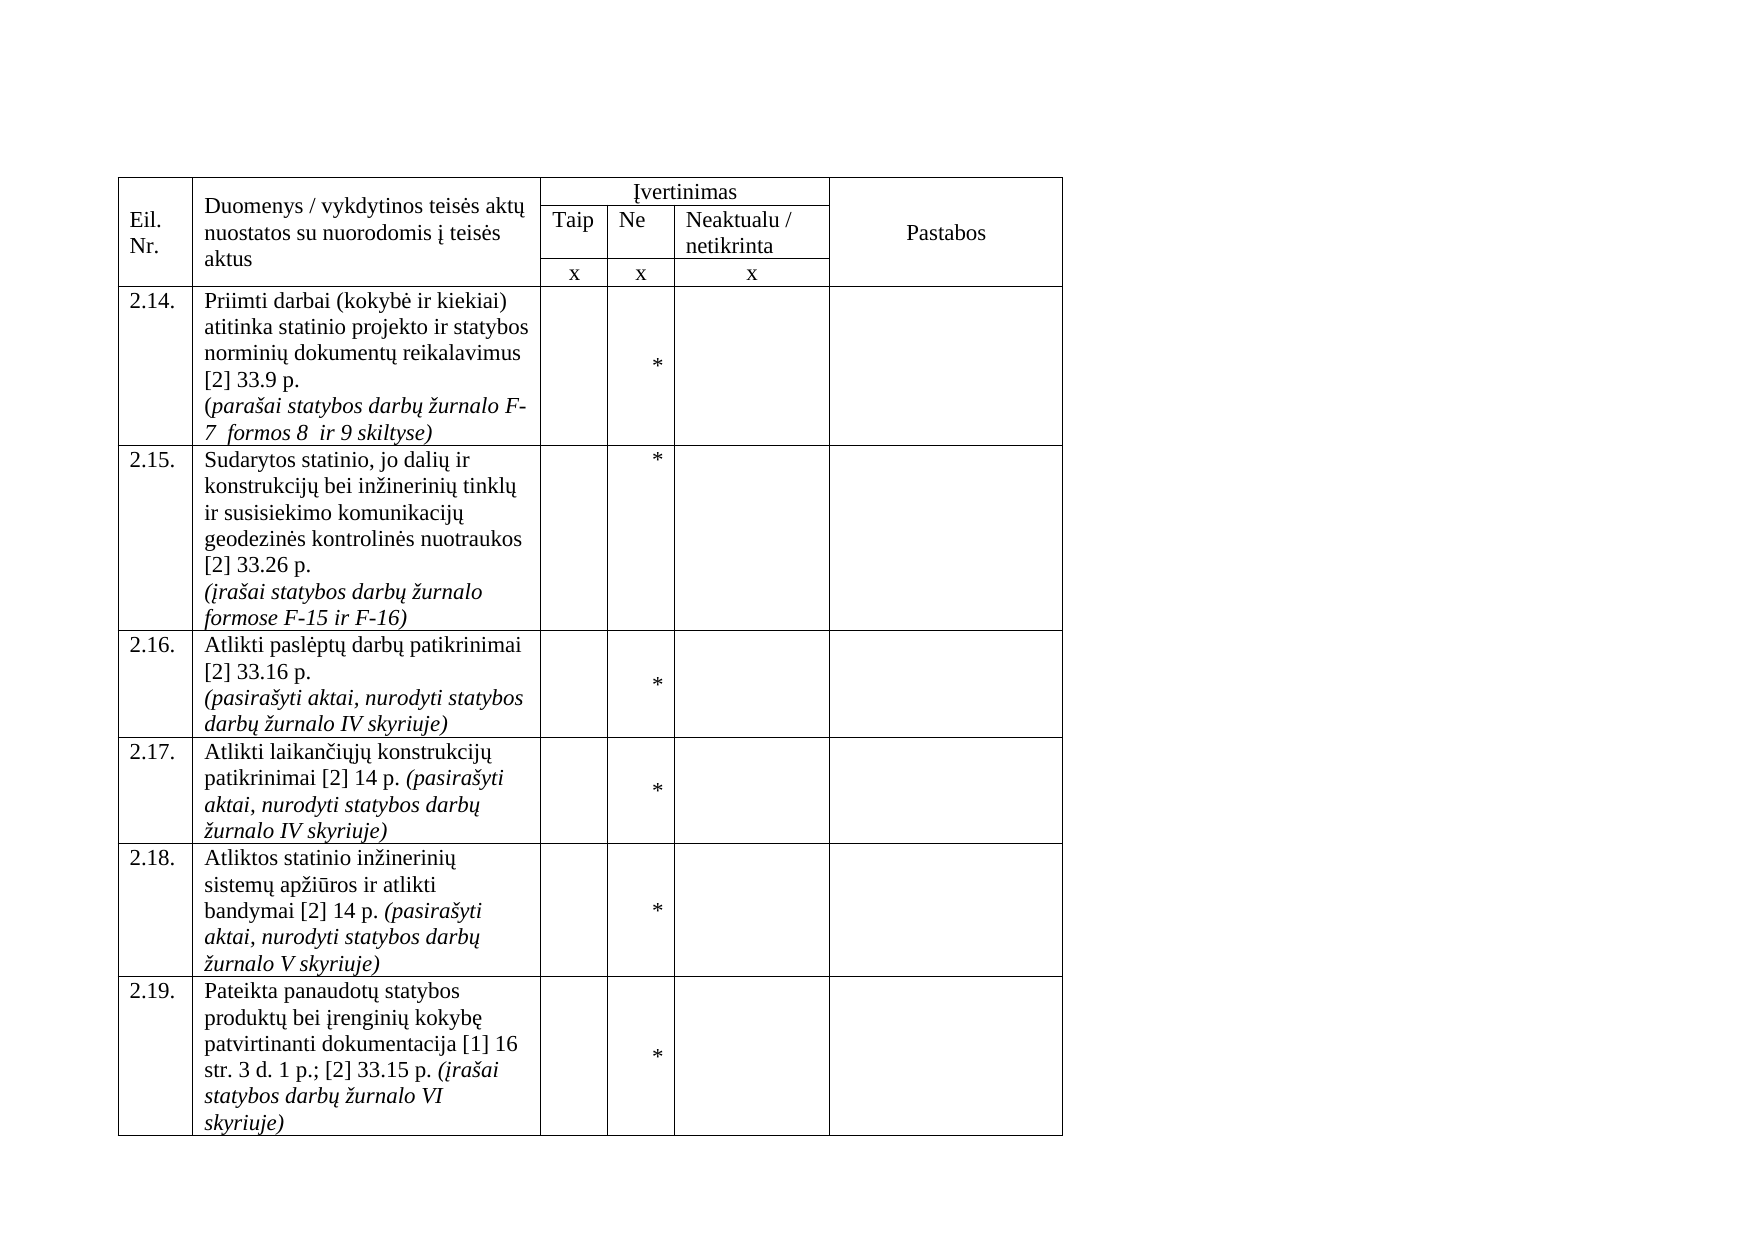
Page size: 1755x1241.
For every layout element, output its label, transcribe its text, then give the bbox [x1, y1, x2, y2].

table_cell [541, 287, 607, 445]
table_cell [675, 287, 829, 445]
table_cell [830, 844, 1062, 976]
table_cell Ne [608, 206, 674, 258]
table_header Eil. Nr. [119, 178, 192, 286]
table_cell Pateikta panaudotų statybos produktų bei įrenginių kokybę patvirtinanti dokumentacija [1] 16 str. 3 d. 1 p.; [2] 33.15 p. (įrašai statybos darbų žurnalo VI skyriuje) [193, 977, 540, 1135]
table_cell Neaktualu / netikrinta [675, 206, 829, 258]
table_cell [830, 631, 1062, 737]
table_cell * [608, 446, 674, 630]
table_cell Atliktos statinio inžinerinių sistemų apžiūros ir atlikti bandymai [2] 14 p. (pasirašyti aktai, nurodyti statybos darbų žurnalo V skyriuje) [193, 844, 540, 976]
table_header Duomenys / vykdytinos teisės aktų nuostatos su nuorodomis į teisės aktus [193, 178, 540, 286]
table_cell [675, 738, 829, 843]
table_cell [541, 977, 607, 1135]
table_cell * [608, 844, 674, 976]
table_cell [675, 631, 829, 737]
table_cell 2.15. [119, 446, 192, 630]
table_cell * [608, 287, 674, 445]
table_cell [541, 631, 607, 737]
table_cell 2.14. [119, 287, 192, 445]
table_header Įvertinimas [541, 178, 829, 204]
table_cell * [608, 977, 674, 1135]
table_cell Atlikti laikančiųjų konstrukcijų patikrinimai [2] 14 p. (pasirašyti aktai, nurodyti statybos darbų žurnalo IV skyriuje) [193, 738, 540, 843]
table_cell * [608, 631, 674, 737]
table_cell Taip [541, 206, 607, 258]
table_cell 2.18. [119, 844, 192, 976]
table_cell [830, 446, 1062, 630]
table_cell [830, 738, 1062, 843]
table_cell 2.19. [119, 977, 192, 1135]
table_cell [675, 446, 829, 630]
table_cell [541, 446, 607, 630]
table_cell * [608, 738, 674, 843]
table_cell [675, 977, 829, 1135]
table_cell x [675, 259, 829, 286]
table_cell Atlikti paslėptų darbų patikrinimai [2] 33.16 p. (pasirašyti aktai, nurodyti statybos darbų žurnalo IV skyriuje) [193, 631, 540, 737]
table_cell Priimti darbai (kokybė ir kiekiai) atitinka statinio projekto ir statybos norminių dokumentų reikalavimus [2] 33.9 p. (parašai statybos darbų žurnalo F-7 formos 8 ir 9 skiltyse) [193, 287, 540, 445]
table_cell [541, 738, 607, 843]
table_cell 2.16. [119, 631, 192, 737]
table_cell 2.17. [119, 738, 192, 843]
table_cell [830, 977, 1062, 1135]
table_cell [675, 844, 829, 976]
table_cell x [608, 259, 674, 286]
table_header Pastabos [830, 178, 1062, 286]
table_cell [541, 844, 607, 976]
table_cell [830, 287, 1062, 445]
table_cell x [541, 259, 607, 286]
table_cell Sudarytos statinio, jo dalių ir konstrukcijų bei inžinerinių tinklų ir susisiekimo komunikacijų geodezinės kontrolinės nuotraukos [2] 33.26 p. (įrašai statybos darbų žurnalo formose F-15 ir F-16) [193, 446, 540, 630]
